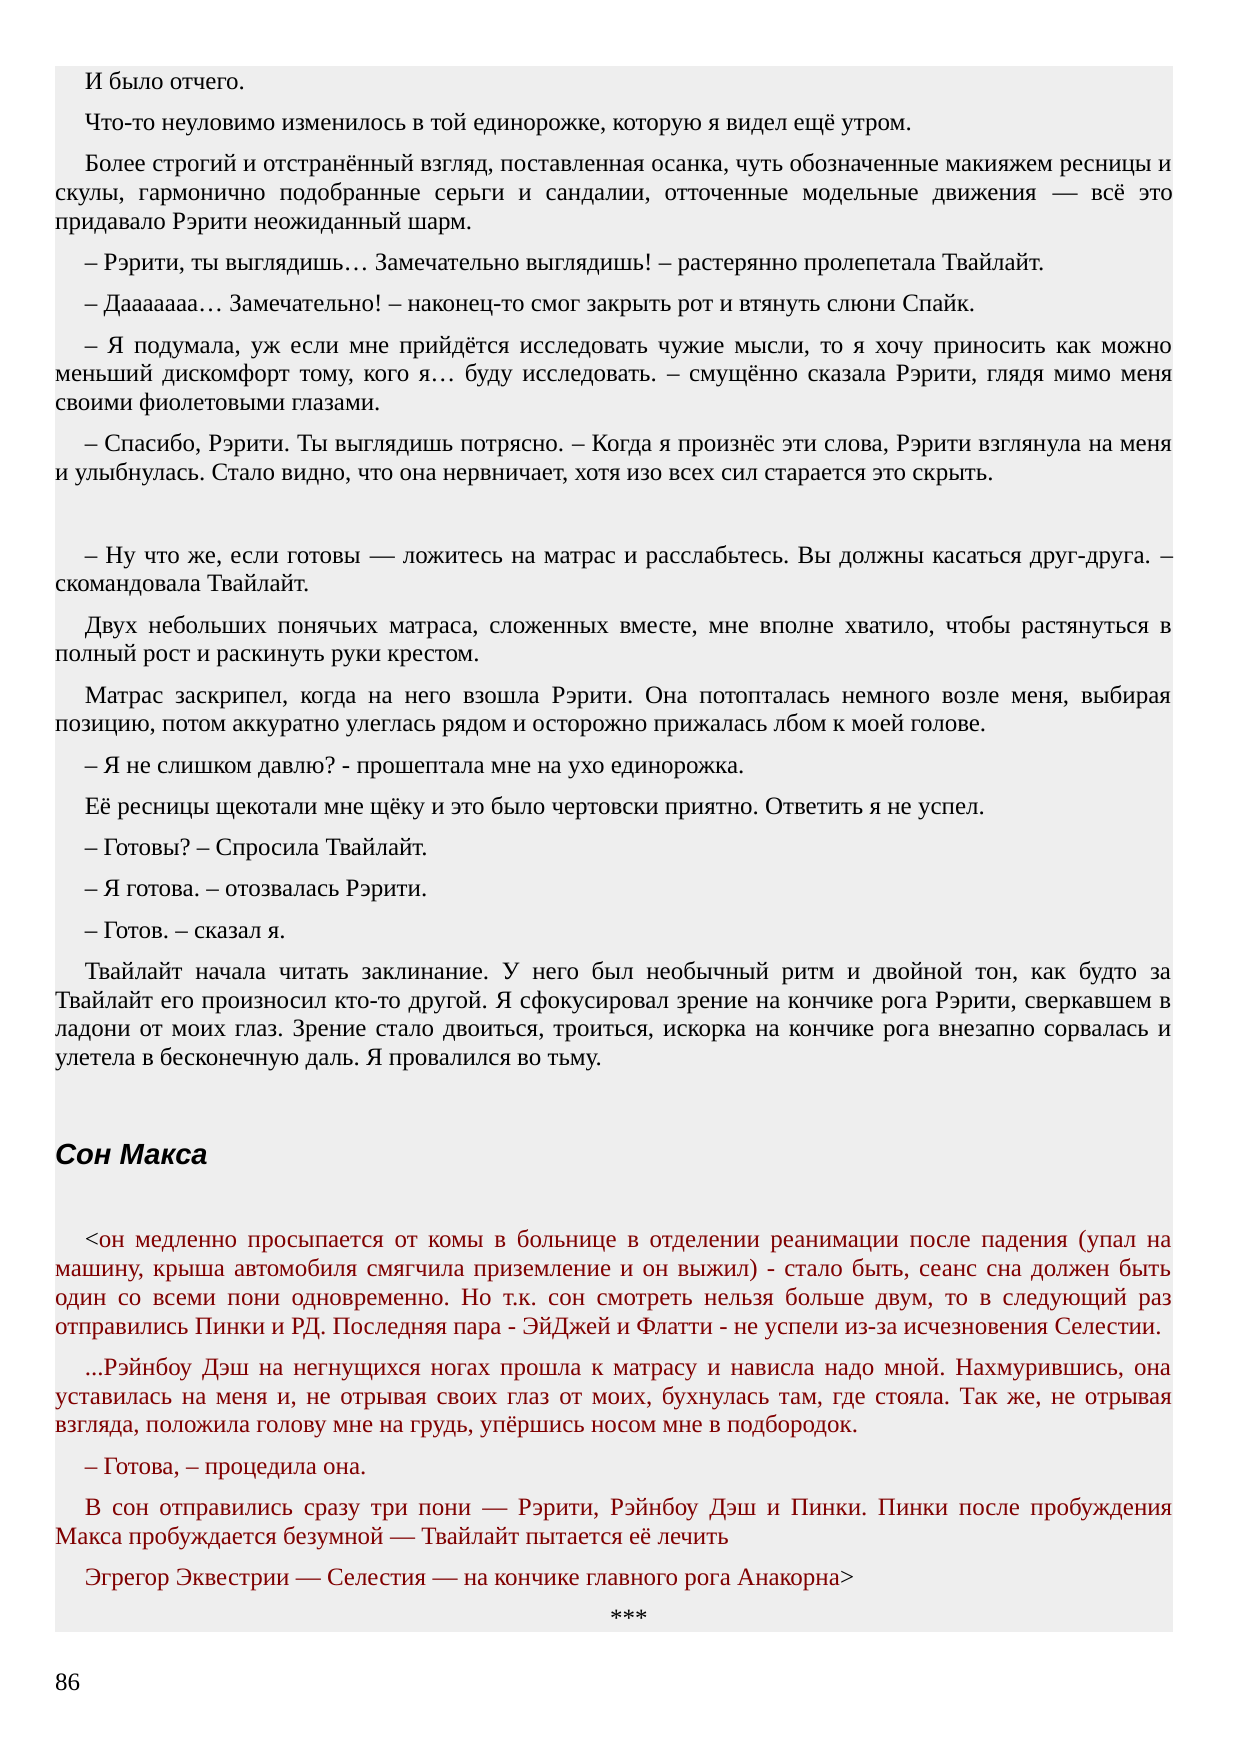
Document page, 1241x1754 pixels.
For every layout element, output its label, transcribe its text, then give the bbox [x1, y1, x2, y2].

text – Я не слишком давлю? - прошептала мне на ухо единорожка. [55, 750, 1173, 778]
text – Рэрити, ты выглядишь… Замечательно выглядишь! – растерянно пролепетала Твайлайт. [55, 247, 1173, 276]
text – Дааааааа… Замечательно! – наконец-то смог закрыть рот и втянуть слюни Спайк. [55, 288, 1173, 317]
text – Я готова. – отозвалась Рэрити. [55, 873, 1173, 902]
text – Ну что же, если готовы — ложитесь на матрас и расслабьтесь. Вы должны касаться друг-друга. – скомандовала Твайлайт. [55, 540, 1173, 597]
text – Готова, – процедила она. [55, 1451, 1173, 1479]
text Двух небольших понячьих матраса, сложенных вместе, мне вполне хватило, чтобы растянуться в полный рост и раскинуть руки крестом. [55, 610, 1173, 667]
text И было отчего. [55, 66, 1173, 95]
text Эгрегор Эквестрии — Селестия — на кончике главного рога Анакорна> [55, 1562, 1173, 1591]
text ...Рэйнбоу Дэш на негнущихся ногах прошла к матрасу и нависла надо мной. Нахмурившись, она уставилась на меня и, не отрывая своих глаз от моих, бухнулась там, где стояла. Так же, не отрывая взгляда, положила голову мне на грудь, упёршись носом мне в подбородок. [55, 1352, 1173, 1438]
subtitle Сон Макса [55, 1137, 1173, 1171]
text – Я подумала, уж если мне прийдётся исследовать чужие мысли, то я хочу приносить как можно меньший дискомфорт тому, кого я… буду исследовать. – смущённо сказала Рэрити, глядя мимо меня своими фиолетовыми глазами. [55, 330, 1173, 416]
text – Готов. – сказал я. [55, 915, 1173, 943]
text – Спасибо, Рэрити. Ты выглядишь потрясно. – Когда я произнёс эти слова, Рэрити взглянула на меня и улыбнулась. Стало видно, что она нервничает, хотя изо всех сил старается это скрыть. [55, 428, 1173, 486]
text Более строгий и отстранённый взгляд, поставленная осанка, чуть обозначенные макияжем ресницы и скулы, гармонично подобранные серьги и сандалии, отточенные модельные движения — всё это придавало Рэрити неожиданный шарм. [55, 148, 1173, 235]
text Её ресницы щекотали мне щёку и это было чертовски приятно. Ответить я не успел. [55, 791, 1173, 820]
text Что-то неуловимо изменилось в той единорожке, которую я видел ещё утром. [55, 107, 1173, 136]
text – Готовы? – Спросила Твайлайт. [55, 832, 1173, 861]
text Твайлайт начала читать заклинание. У него был необычный ритм и двойной тон, как будто за Твайлайт его произносил кто-то другой. Я сфокусировал зрение на кончике рога Рэрити, сверкавшем в ладони от моих глаз. Зрение стало двоиться, троиться, искорка на кончике рога внезапно сорвалась и улетела в бесконечную даль. Я провалился во тьму. [55, 956, 1173, 1071]
text Матрас заскрипел, когда на него взошла Рэрити. Она потопталась немного возле меня, выбирая позицию, потом аккуратно улеглась рядом и осторожно прижалась лбом к моей голове. [55, 680, 1173, 737]
text <он медленно просыпается от комы в больнице в отделении реанимации после падения (упал на машину, крыша автомобиля смягчила приземление и он выжил) - стало быть, сеанс сна должен быть один со всеми пони одновременно. Но т.к. сон смотреть нельзя больше двум, то в следующий раз отправились Пинки и РД. Последняя пара - ЭйДжей и Флатти - не успели из-за исчезновения Селестии. [55, 1224, 1173, 1339]
text *** [55, 1603, 1173, 1632]
text В сон отправились сразу три пони — Рэрити, Рэйнбоу Дэш и Пинки. Пинки после пробуждения Макса пробуждается безумной — Твайлайт пытается её лечить [55, 1492, 1173, 1549]
